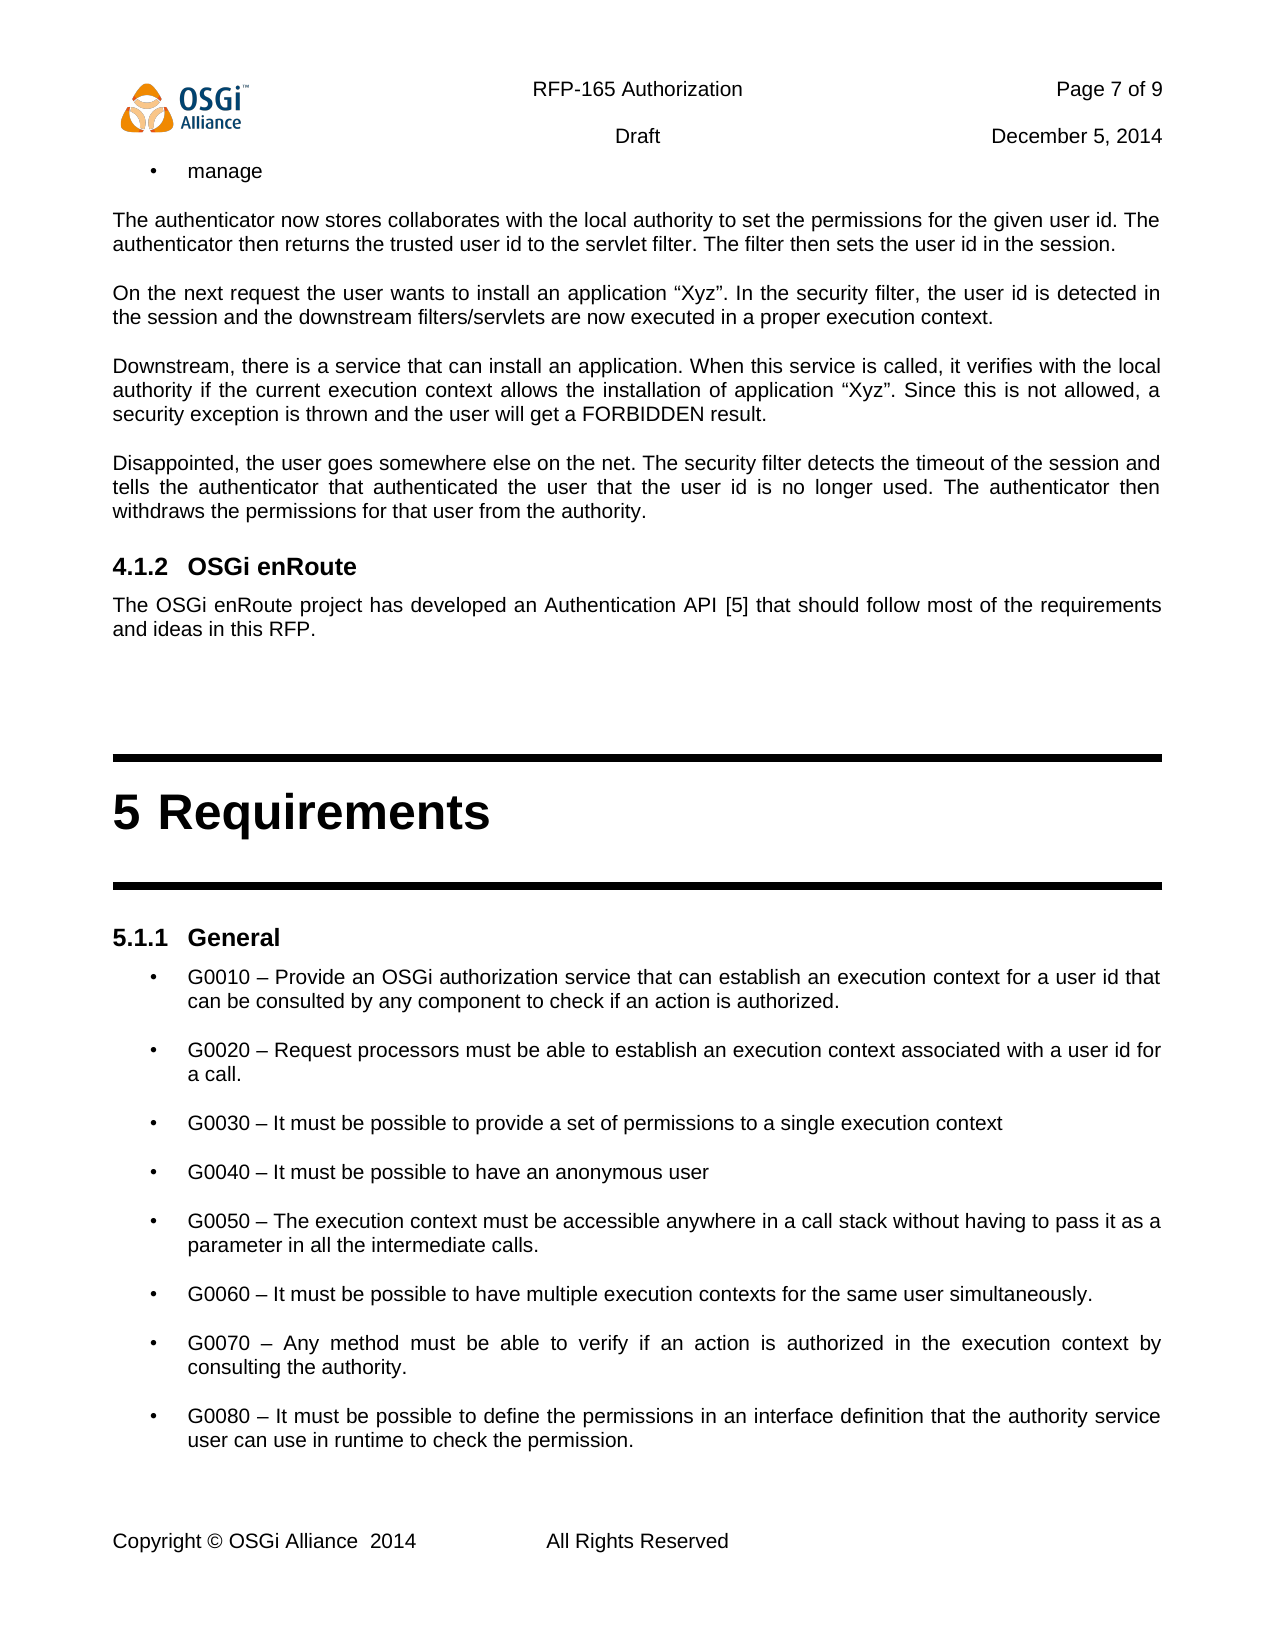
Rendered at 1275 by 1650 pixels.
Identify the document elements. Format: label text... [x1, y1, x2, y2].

list G0050 – The execution context must be accessible anywhere in a call stack without having to pass it as a parameter in all the intermediate calls. [150, 1209, 1162, 1257]
list manage [150, 159, 1162, 183]
list G0080 – It must be possible to define the permissions in an interface definition that the authority service user can use in runtime to check the permission. [150, 1404, 1162, 1452]
list G0060 – It must be possible to have multiple execution contexts for the same user simultaneously. [150, 1282, 1162, 1306]
text Disappointed, the user goes somewhere else on the net. The security filter detects the timeout of the session and tells the authenticator that authenticated the user that the user id is no longer used. The authenticator then withdraws the permissions for that user from the authority. [112, 451, 1162, 523]
text On the next request the user wants to install an application “Xyz”. In the security filter, the user id is detected in the session and the downstream filters/servlets are now executed in a proper execution context. [112, 281, 1162, 329]
subtitle General [112, 923, 1162, 952]
list G0070 – Any method must be able to verify if an action is authorized in the execution context by consulting the authority. [150, 1331, 1162, 1379]
list G0010 – Provide an OSGi authorization service that can establish an execution context for a user id that can be consulted by any component to check if an action is authorized. [150, 965, 1162, 1013]
subtitle Requirements [112, 755, 1162, 890]
list G0040 – It must be possible to have an anonymous user [150, 1160, 1162, 1184]
list G0030 – It must be possible to provide a set of permissions to a single execution context [150, 1111, 1162, 1135]
subtitle OSGi enRoute [112, 552, 1162, 581]
text The OSGi enRoute project has developed an Authentication API [5]. that should follow most of the requirements and ideas in this RFP. [112, 593, 1162, 641]
text The authenticator now stores collaborates with the local authority to set the permissions for the given user id. The authenticator then returns the trusted user id to the servlet filter. The filter then sets the user id in the session. [112, 208, 1162, 256]
picture [113, 76, 257, 140]
list G0020 – Request processors must be able to establish an execution context associated with a user id for a call. [150, 1038, 1162, 1086]
text Downstream, there is a service that can install an application. When this service is called, it verifies with the local authority if the current execution context allows the installation of application “Xyz”. Since this is not allowed, a security exception is thrown and the user will get a FORBIDDEN result. [112, 354, 1162, 426]
